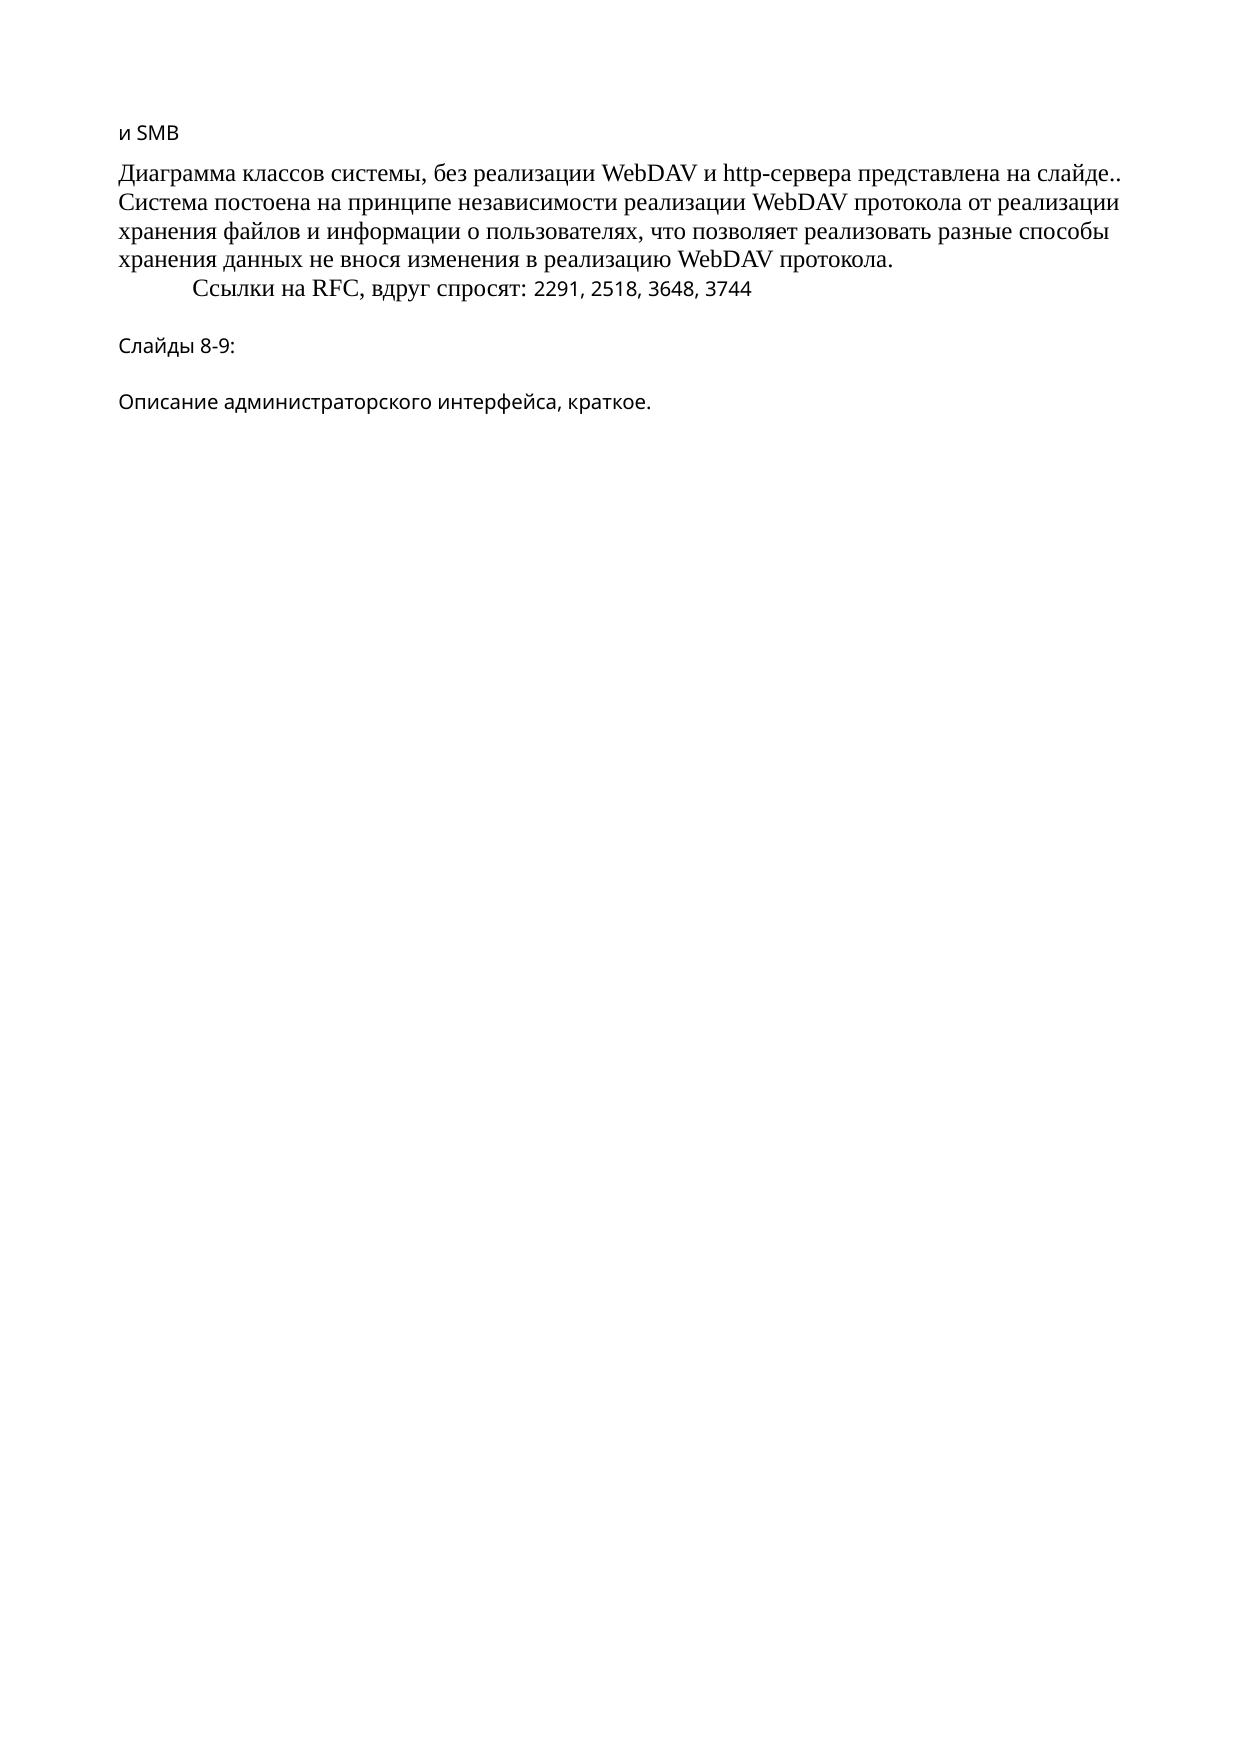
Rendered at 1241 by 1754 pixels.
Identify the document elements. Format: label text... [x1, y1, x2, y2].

text Диаграмма классов системы, без реализации WebDAV и http-сервера представлена на слайде.. Система постоена на принципе независимости реализации WebDAV протокола от реализации хранения файлов и информации о пользователях, что позволяет реализовать разные способы хранения данных не внося изменения в реализацию WebDAV протокола. [118, 158, 1122, 273]
text и SMB [118, 118, 1122, 146]
text Ссылки на RFC, вдруг спросят: 2291, 2518, 3648, 3744 [192, 273, 1122, 303]
text Описание администраторского интерфейса, краткое. [118, 388, 1122, 416]
text Слайды 8-9: [118, 331, 1122, 359]
